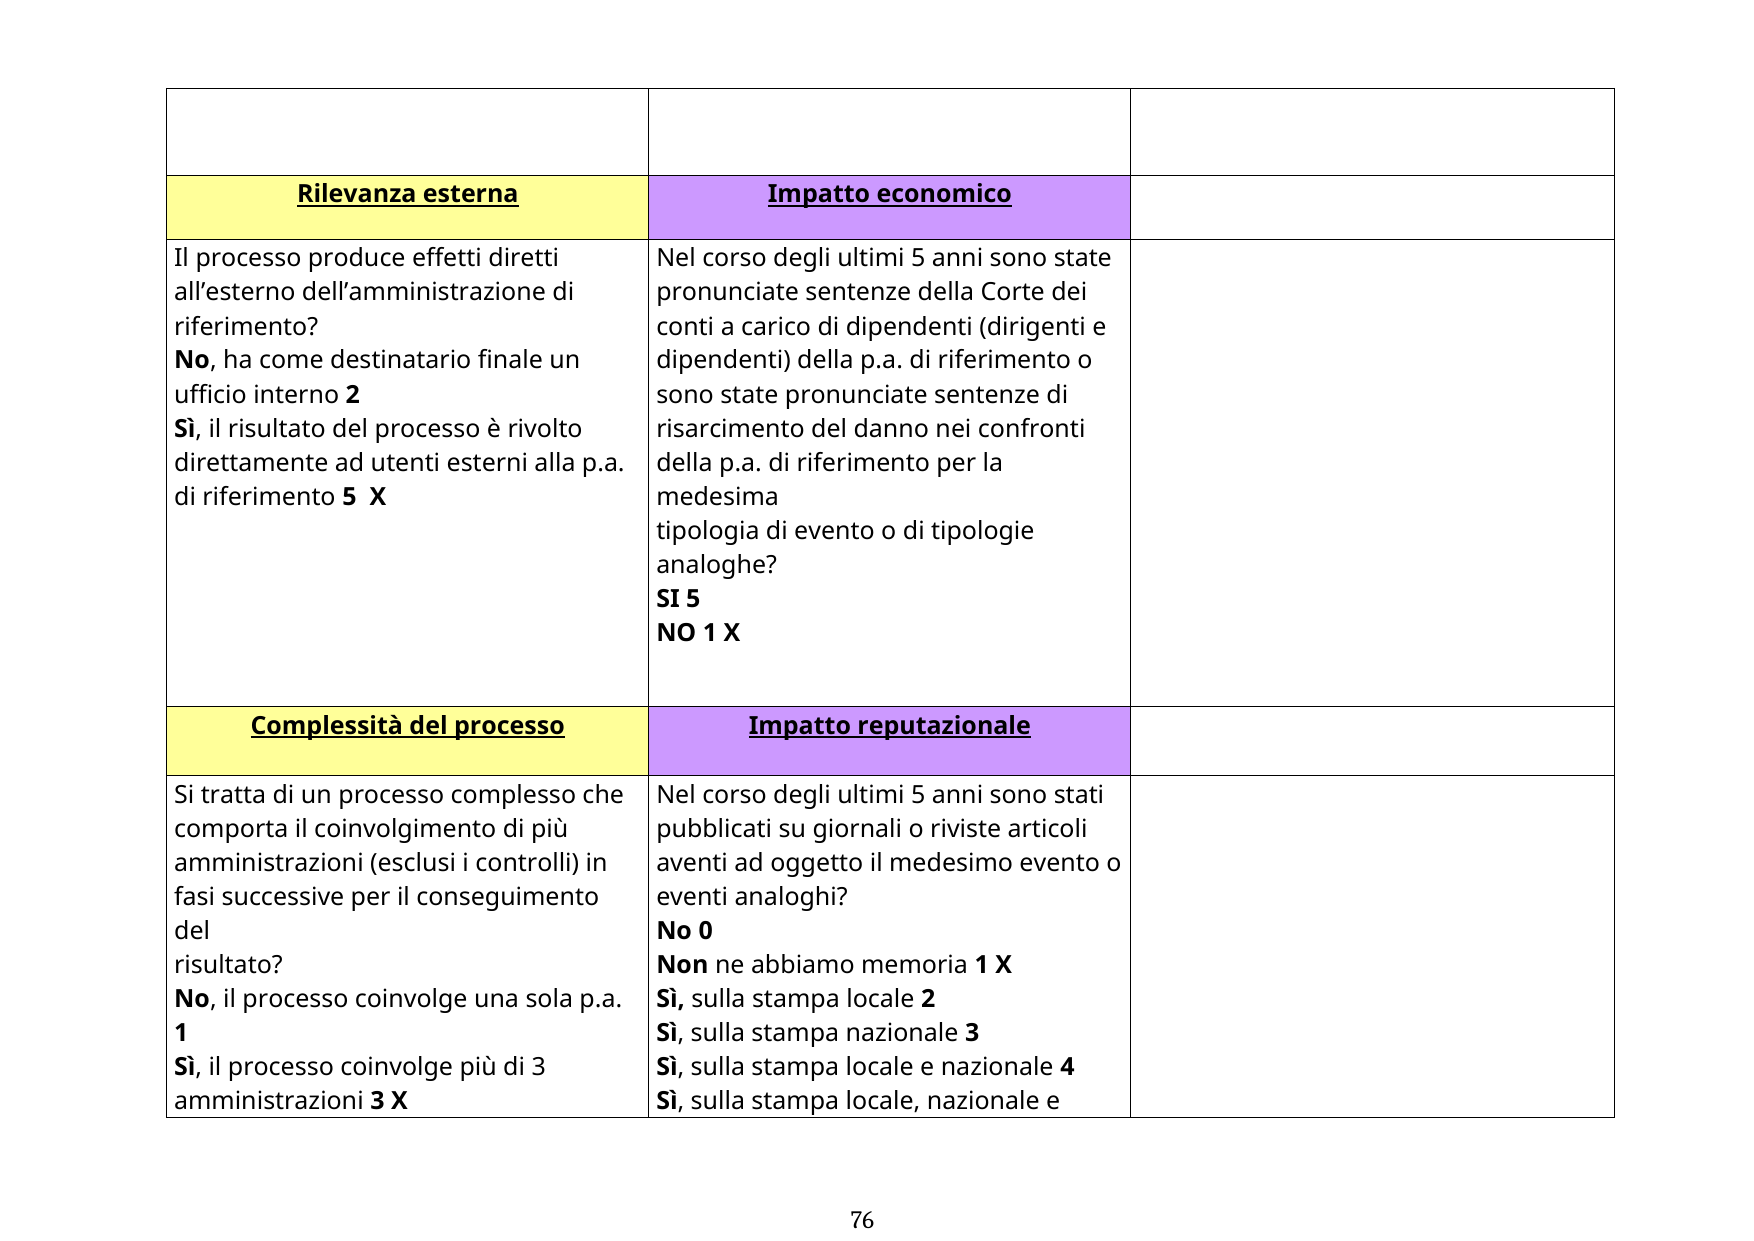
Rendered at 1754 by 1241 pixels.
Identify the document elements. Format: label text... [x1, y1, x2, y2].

table_cell Impatto reputazionale [649, 707, 1130, 775]
table_cell [1131, 776, 1614, 1117]
table_cell Il processo produce effetti diretti all’esterno dell’amministrazione di riferimento? No, ha come destinatario finale un ufficio interno 2 Sì, il risultato del processo è rivolto direttamente ad utenti esterni alla p.a. di riferimento 5 X [167, 240, 648, 706]
table_cell [1131, 240, 1614, 706]
table_cell Nel corso degli ultimi 5 anni sono state pronunciate sentenze della Corte dei conti a carico di dipendenti (dirigenti e dipendenti) della p.a. di riferimento o sono state pronunciate sentenze di risarcimento del danno nei confronti della p.a. di riferimento per la medesima tipologia di evento o di tipologie analoghe? SI 5 NO 1 X [649, 240, 1130, 706]
table_cell Complessità del processo [167, 707, 648, 775]
table_cell Rilevanza esterna [167, 176, 648, 239]
table_cell [1131, 707, 1614, 775]
table_cell Si tratta di un processo complesso che comporta il coinvolgimento di più amministrazioni (esclusi i controlli) in fasi successive per il conseguimento del risultato? No, il processo coinvolge una sola p.a. 1 Sì, il processo coinvolge più di 3 amministrazioni 3 X [167, 776, 648, 1117]
table_cell Impatto economico [649, 176, 1130, 239]
table_cell [1131, 89, 1614, 175]
table_cell [167, 89, 648, 175]
table_cell Nel corso degli ultimi 5 anni sono stati pubblicati su giornali o riviste articoli aventi ad oggetto il medesimo evento o eventi analoghi? No 0 Non ne abbiamo memoria 1 X Sì, sulla stampa locale 2 Sì, sulla stampa nazionale 3 Sì, sulla stampa locale e nazionale 4 Sì, sulla stampa locale, nazionale e [649, 776, 1130, 1117]
table_cell [1131, 176, 1614, 239]
table_cell [649, 89, 1130, 175]
